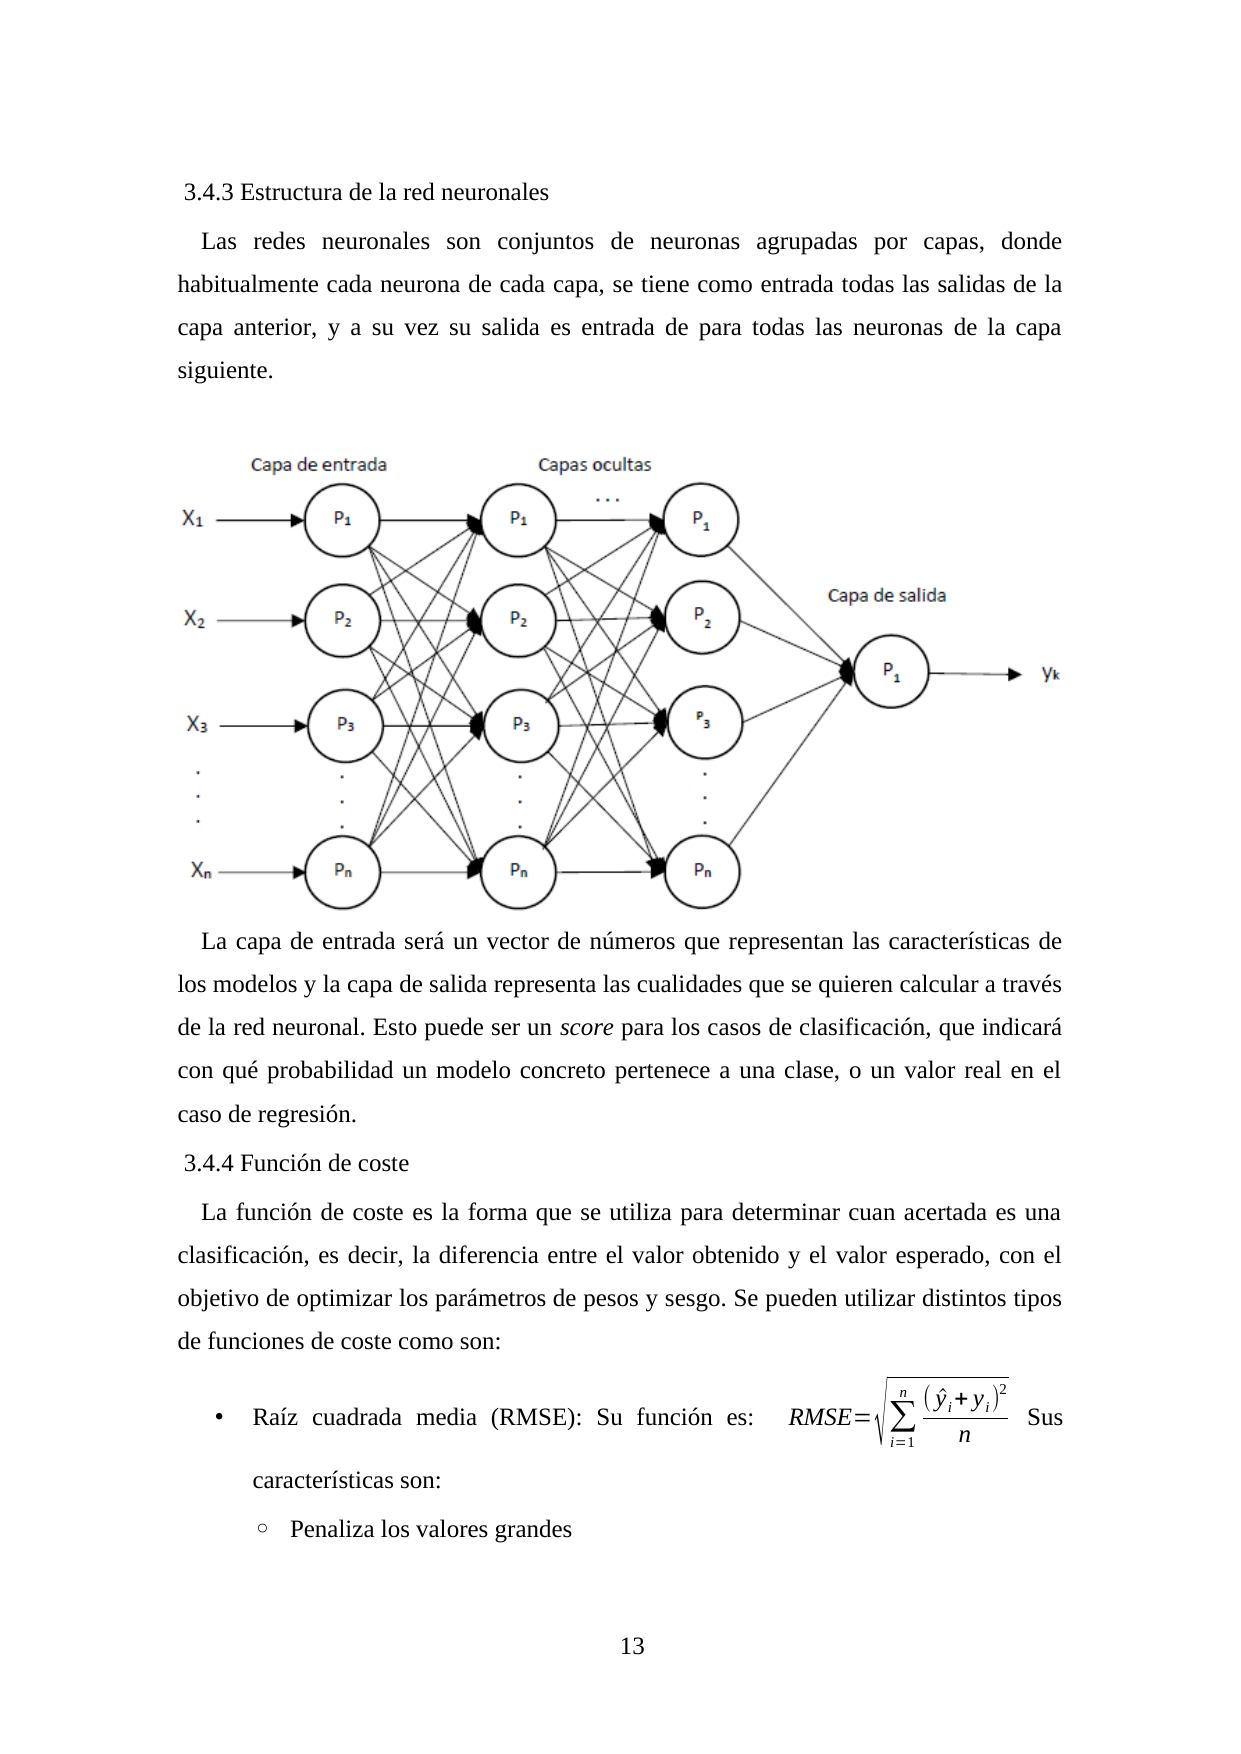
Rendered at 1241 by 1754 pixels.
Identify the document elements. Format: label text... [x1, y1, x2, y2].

list Penaliza los valores grandes [252, 1514, 1063, 1543]
list Raíz cuadrada media (RMSE): Su función es: Sus características son: [215, 1375, 1063, 1494]
text Las redes neuronales son conjuntos de neuronas agrupadas por capas, donde habitualmente cada neurona de cada capa, se tiene como entrada todas las salidas de la capa anterior, y a su vez su salida es entrada de para todas las neuronas de la capa siguiente. [177, 226, 1063, 384]
text La función de coste es la forma que se utiliza para determinar cuan acertada es una clasificación, es decir, la diferencia entre el valor obtenido y el valor esperado, con el objetivo de optimizar los parámetros de pesos y sesgo. Se pueden utilizar distintos tipos de funciones de coste como son: [177, 1197, 1063, 1355]
text La capa de entrada será un vector de números que representan las características de los modelos y la capa de salida representa las cualidades que se quieren calcular a través de la red neuronal. Esto puede ser un score para los casos de clasificación, que indicará con qué probabilidad un modelo concreto pertenece a una clase, o un valor real en el caso de regresión. [177, 912, 1063, 1127]
subtitle Estructura de la red neuronales [177, 177, 1063, 206]
subtitle Función de coste [177, 1148, 1063, 1177]
picture [177, 453, 1063, 912]
